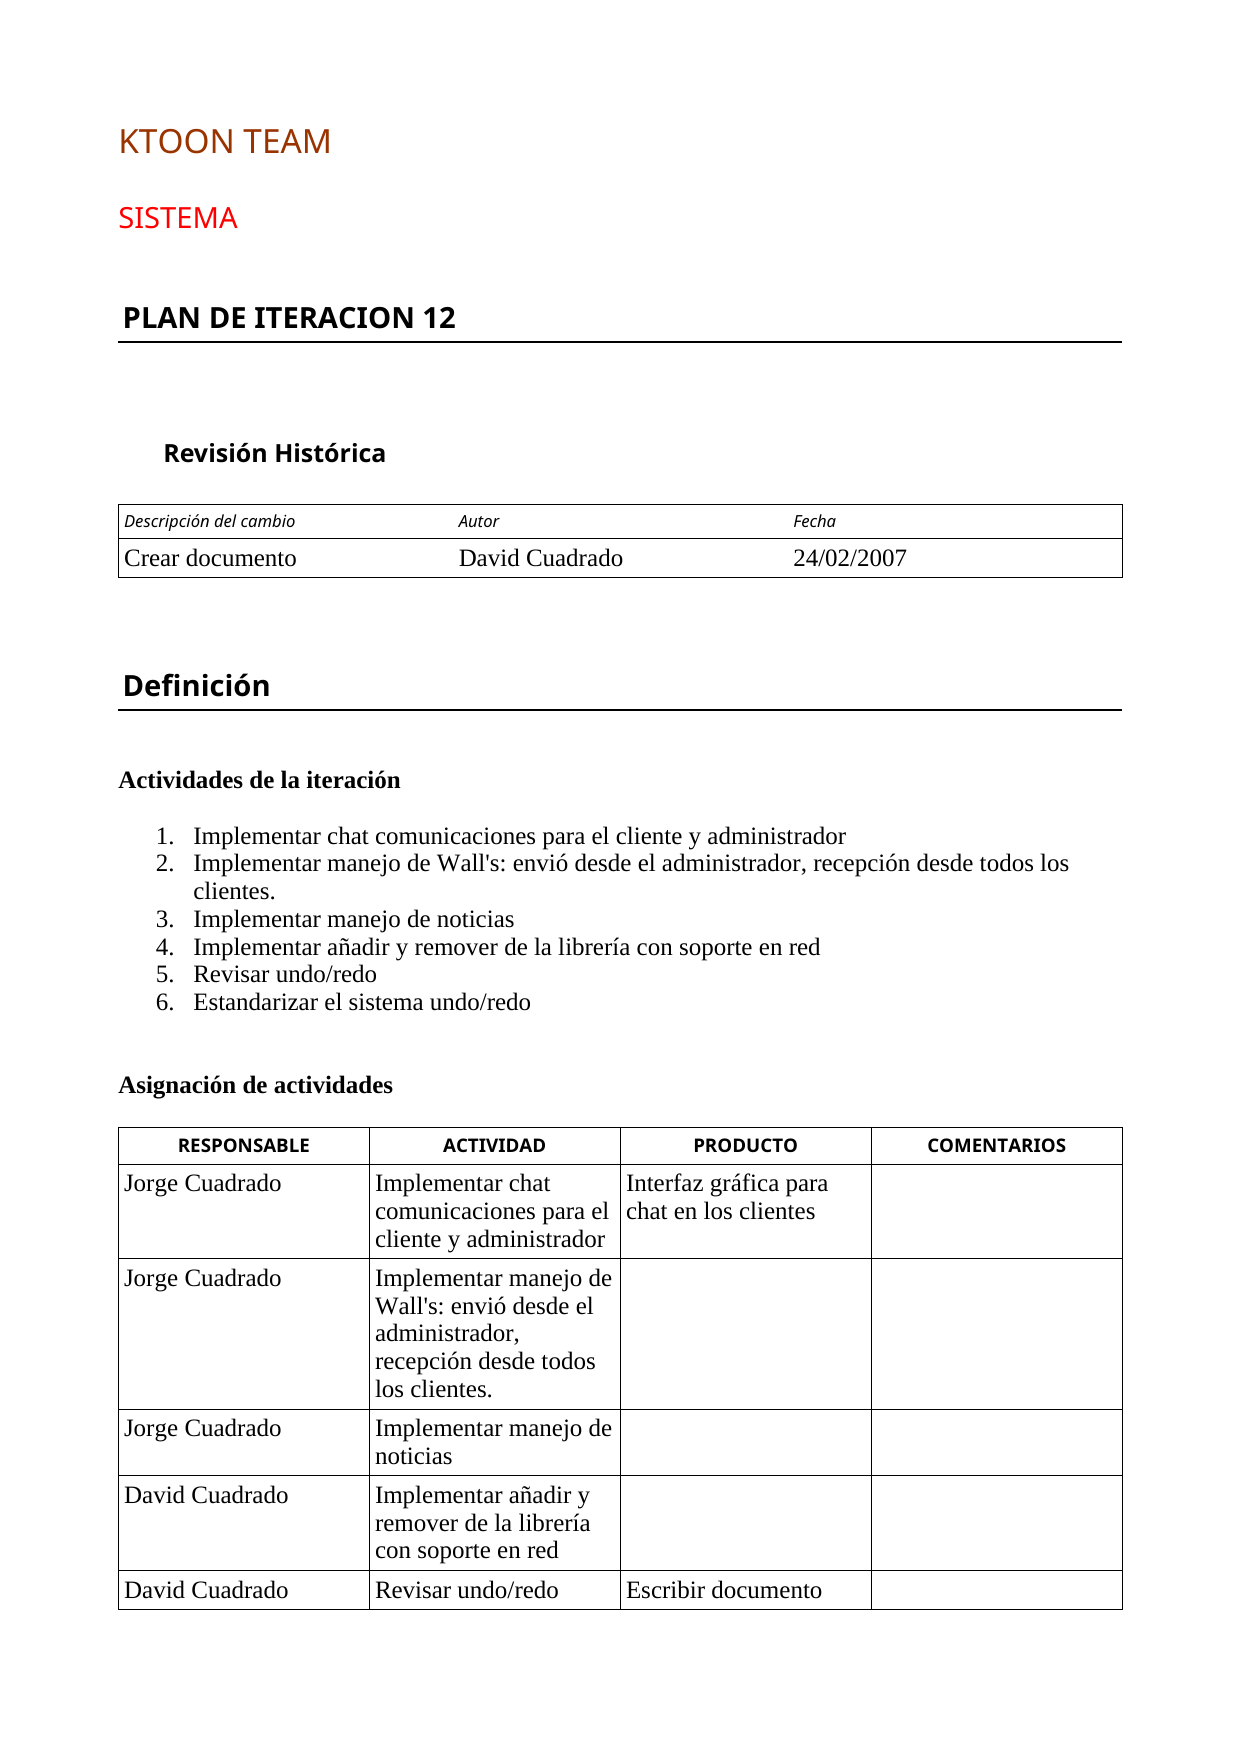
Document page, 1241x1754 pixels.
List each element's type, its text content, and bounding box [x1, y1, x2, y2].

subtitle Revisión Histórica [118, 436, 1122, 470]
table_header Descripción del cambio [119, 505, 453, 538]
table_header ACTIVIDAD [370, 1128, 620, 1164]
table_cell [872, 1571, 1122, 1609]
table_cell Implementar añadir y remover de la librería con soporte en red [370, 1476, 620, 1570]
table_cell Implementar chat comunicaciones para el cliente y administrador [370, 1165, 620, 1258]
table_cell David Cuadrado [119, 1476, 369, 1570]
text KTOON TEAM [118, 118, 1122, 163]
table_header PRODUCTO [621, 1128, 871, 1164]
text SISTEMA [118, 198, 1122, 237]
table_cell Implementar manejo de noticias [370, 1410, 620, 1475]
table_cell Jorge Cuadrado [119, 1165, 369, 1258]
table_header RESPONSABLE [119, 1128, 369, 1164]
table_cell David Cuadrado [453, 539, 787, 577]
text Asignación de actividades [118, 1071, 1122, 1099]
list Implementar manejo de Wall's: envió desde el administrador, recepción desde todos los clientes. [156, 849, 1122, 905]
table_cell [872, 1259, 1122, 1408]
table_cell [621, 1259, 871, 1408]
table_cell Jorge Cuadrado [119, 1410, 369, 1475]
list Estandarizar el sistema undo/redo [156, 988, 1122, 1016]
table_cell 24/02/2007 [787, 539, 1122, 577]
list Implementar chat comunicaciones para el cliente y administrador [156, 822, 1122, 849]
table_cell Interfaz gráfica para chat en los clientes [621, 1165, 871, 1258]
list Revisar undo/redo [156, 960, 1122, 988]
text Actividades de la iteración [118, 766, 1122, 794]
table_cell Revisar undo/redo [370, 1571, 620, 1609]
table_cell [872, 1476, 1122, 1570]
table_header Fecha [787, 505, 1122, 538]
table_cell Jorge Cuadrado [119, 1259, 369, 1408]
text PLAN DE ITERACION 12 [118, 293, 1122, 341]
table_cell Escribir documento [621, 1571, 871, 1609]
table_cell [872, 1165, 1122, 1258]
table_header COMENTARIOS [872, 1128, 1122, 1164]
table_cell Crear documento [119, 539, 453, 577]
table_cell Implementar manejo de Wall's: envió desde el administrador, recepción desde todos los clientes. [370, 1259, 620, 1408]
list Implementar añadir y remover de la librería con soporte en red [156, 933, 1122, 960]
list Implementar manejo de noticias [156, 905, 1122, 933]
table_cell [621, 1410, 871, 1475]
table_cell [621, 1476, 871, 1570]
table_header Autor [453, 505, 787, 538]
table_cell [872, 1410, 1122, 1475]
table_cell David Cuadrado [119, 1571, 369, 1609]
text Definición [118, 660, 1122, 709]
